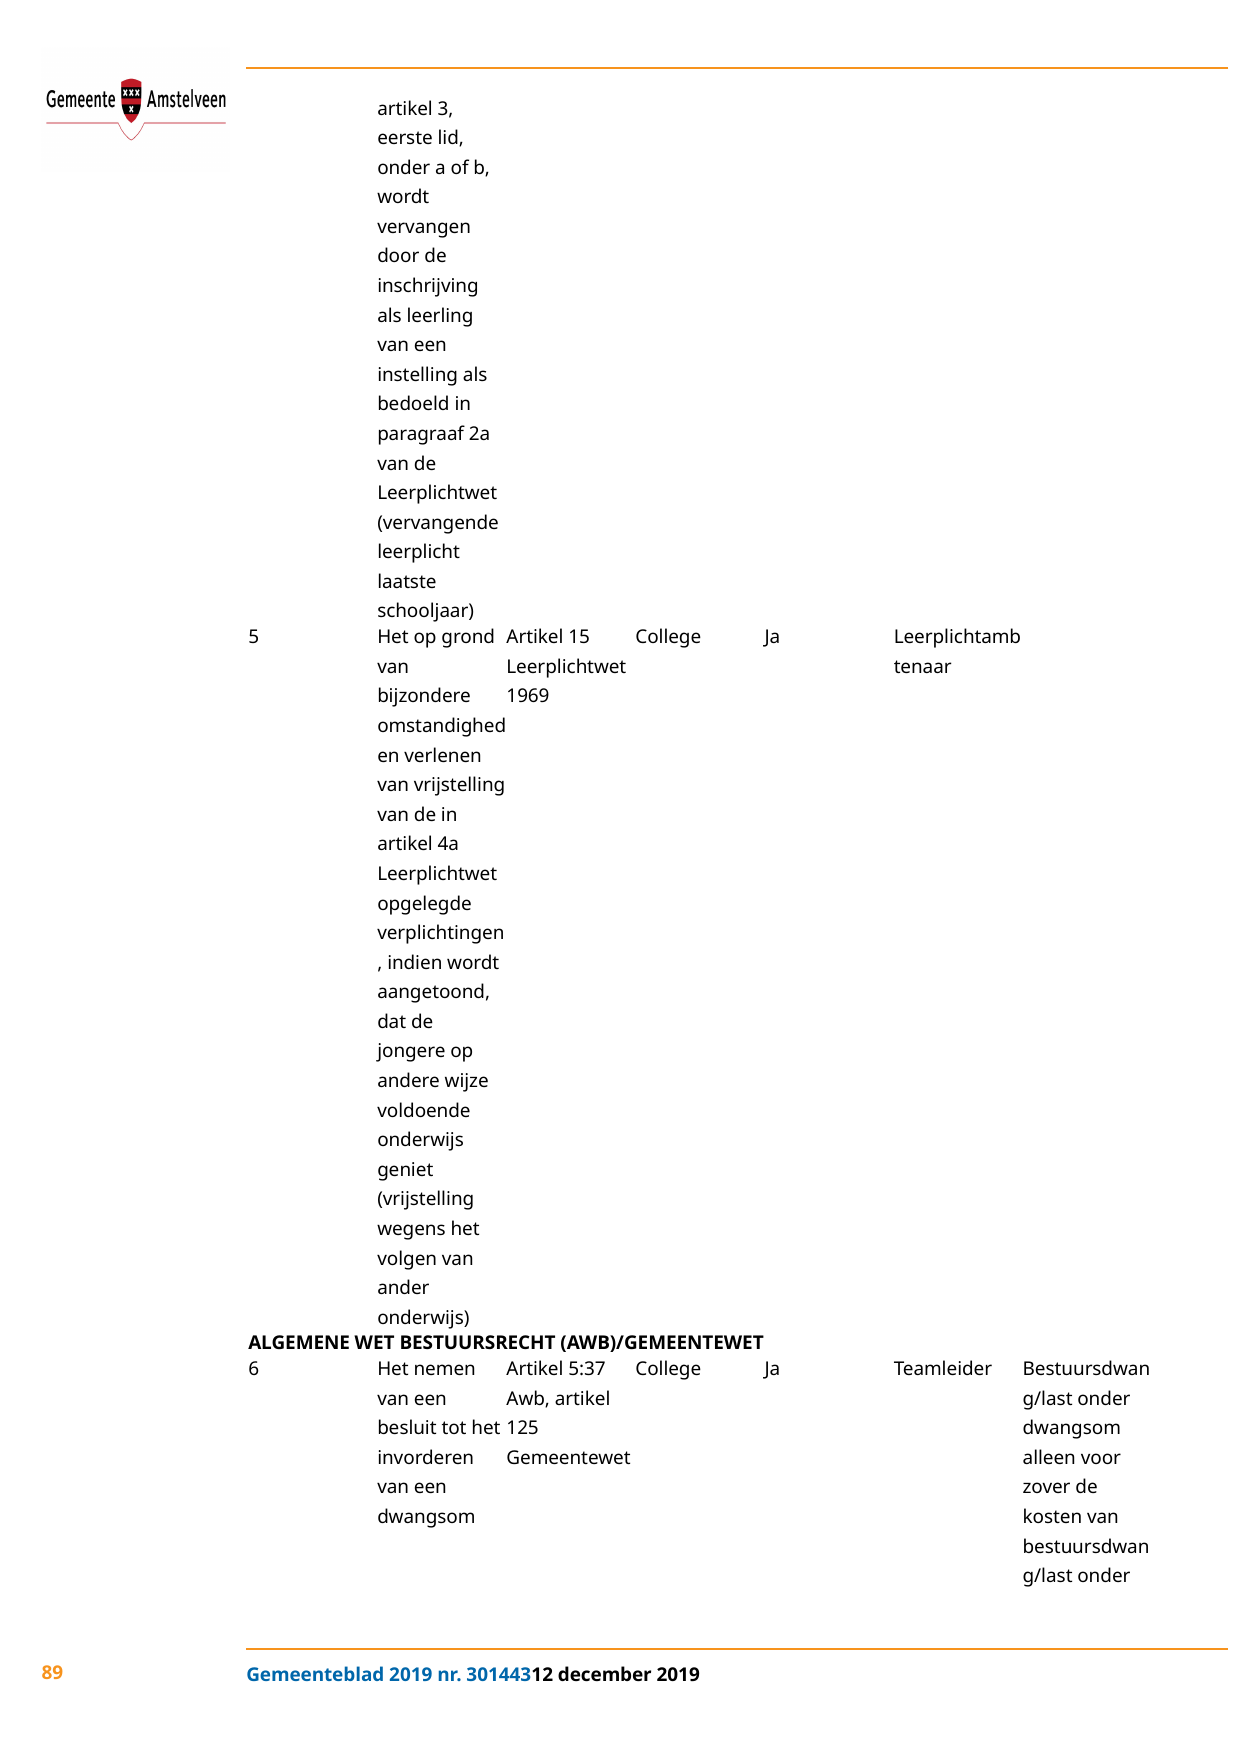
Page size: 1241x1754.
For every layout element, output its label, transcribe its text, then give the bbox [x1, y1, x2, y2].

table_cell 6 [248, 1355, 377, 1588]
table_cell artikel 3, eerste lid, onder a of b, wordt vervangen door de inschrijving als leerling van een instelling als bedoeld in paragraaf 2a van de Leerplichtwet (vervangende leerplicht laatste schooljaar) [377, 95, 506, 623]
table_cell ALGEMENE WET BESTUURSRECHT (AWB)/GEMEENTEWET [248, 1330, 1152, 1355]
table_cell [764, 95, 893, 623]
table_cell [635, 95, 764, 623]
table_cell [1023, 624, 1152, 1329]
table_cell Ja [764, 624, 893, 1329]
table_cell Teamleider [894, 1355, 1022, 1588]
table_cell Artikel 5:37 Awb, artikel 125 Gemeentewet [506, 1355, 635, 1588]
table_cell 5 [248, 624, 377, 1329]
table_cell Ja [764, 1355, 893, 1588]
table_cell Het op grond van bijzondere omstandigheden verlenen van vrijstelling van de in artikel 4a Leerplichtwet opgelegde verplichtingen, indien wordt aangetoond, dat de jongere op andere wijze voldoende onderwijs geniet (vrijstelling wegens het volgen van ander onderwijs) [377, 624, 506, 1329]
table_cell Leerplichtambtenaar [894, 624, 1022, 1329]
table_cell Artikel 15 Leerplichtwet 1969 [506, 624, 635, 1329]
table_cell [506, 95, 635, 623]
picture [41, 47, 231, 172]
table_cell [1023, 95, 1152, 623]
table_cell Het nemen van een besluit tot het invorderen van een dwangsom [377, 1355, 506, 1588]
table_cell College [635, 1355, 764, 1588]
table_cell [248, 95, 377, 623]
table_cell Bestuursdwang/last onder dwangsom alleen voor zover de kosten van bestuursdwang/last onder [1023, 1355, 1152, 1588]
table_cell College [635, 624, 764, 1329]
table_cell [894, 95, 1022, 623]
